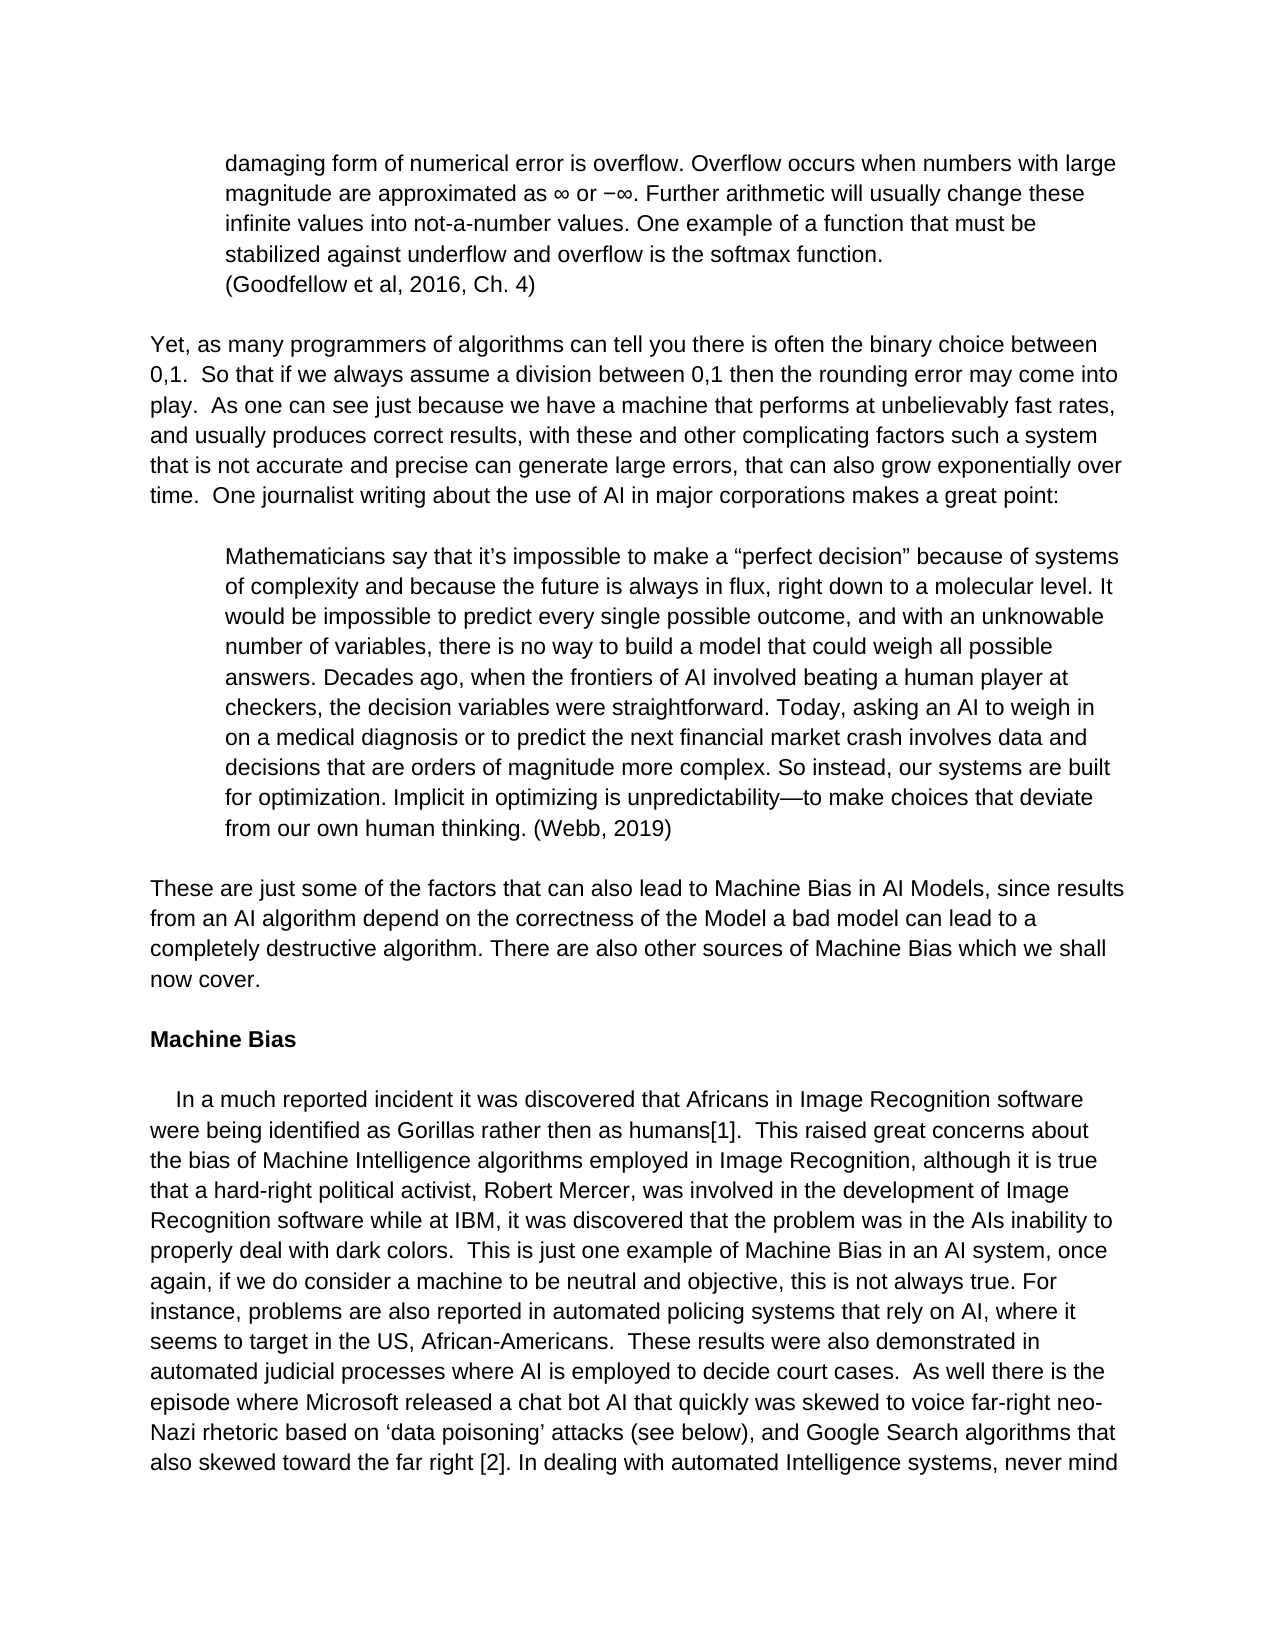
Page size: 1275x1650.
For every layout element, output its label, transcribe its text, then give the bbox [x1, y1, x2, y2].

text Yet, as many programmers of algorithms can tell you there is often the binary choice between 0,1. So that if we always assume a division between 0,1 then the rounding error may come into play. As one can see just because we have a machine that performs at unbelievably fast rates, and usually produces correct results, with these and other complicating factors such a system that is not accurate and precise can generate large errors, that can also grow exponentially over time. One journalist writing about the use of AI in major corporations makes a great point: [150, 331, 1125, 509]
text damaging form of numerical error is overflow. Overflow occurs when numbers with large magnitude are approximated as ∞ or −∞. Further arithmetic will usually change these infinite values into not-a-number values. One example of a function that must be stabilized against underflow and overflow is the softmax function. (Goodfellow et al, 2016, Ch. 4) [225, 150, 1125, 297]
text These are just some of the factors that can also lead to Machine Bias in AI Models, since results from an AI algorithm depend on the correctness of the Model a bad model can lead to a completely destructive algorithm. There are also other sources of Machine Bias which we shall now cover. [150, 875, 1125, 992]
text Mathematicians say that it’s impossible to make a “perfect decision” because of systems of complexity and because the future is always in flux, right down to a molecular level. It would be impossible to predict every single possible outcome, and with an unknowable number of variables, there is no way to build a model that could weigh all possible answers. Decades ago, when the frontiers of AI involved beating a human player at checkers, the decision variables were straightforward. Today, asking an AI to weigh in on a medical diagnosis or to predict the next financial market crash involves data and decisions that are orders of magnitude more complex. So instead, our systems are built for optimization. Implicit in optimizing is unpredictability—to make choices that deviate from our own human thinking. (Webb, 2019) [225, 543, 1125, 841]
text Machine Bias In a much reported incident it was discovered that Africans in Image Recognition software were being identified as Gorillas rather then as humans[1]. This raised great concerns about the bias of Machine Intelligence algorithms employed in Image Recognition, although it is true that a hard-right political activist, Robert Mercer, was involved in the development of Image Recognition software while at IBM, it was discovered that the problem was in the AIs inability to properly deal with dark colors. This is just one example of Machine Bias in an AI system, once again, if we do consider a machine to be neutral and objective, this is not always true. For instance, problems are also reported in automated policing systems that rely on AI, where it seems to target in the US, African-Americans. These results were also demonstrated in automated judicial processes where AI is employed to decide court cases. As well there is the episode where Microsoft released a chat bot AI that quickly was skewed to voice far-right neo-Nazi rhetoric based on ‘data poisoning’ attacks (see below), and Google Search algorithms that also skewed toward the far right [2]. In dealing with automated Intelligence systems, never mind [150, 1026, 1125, 1475]
